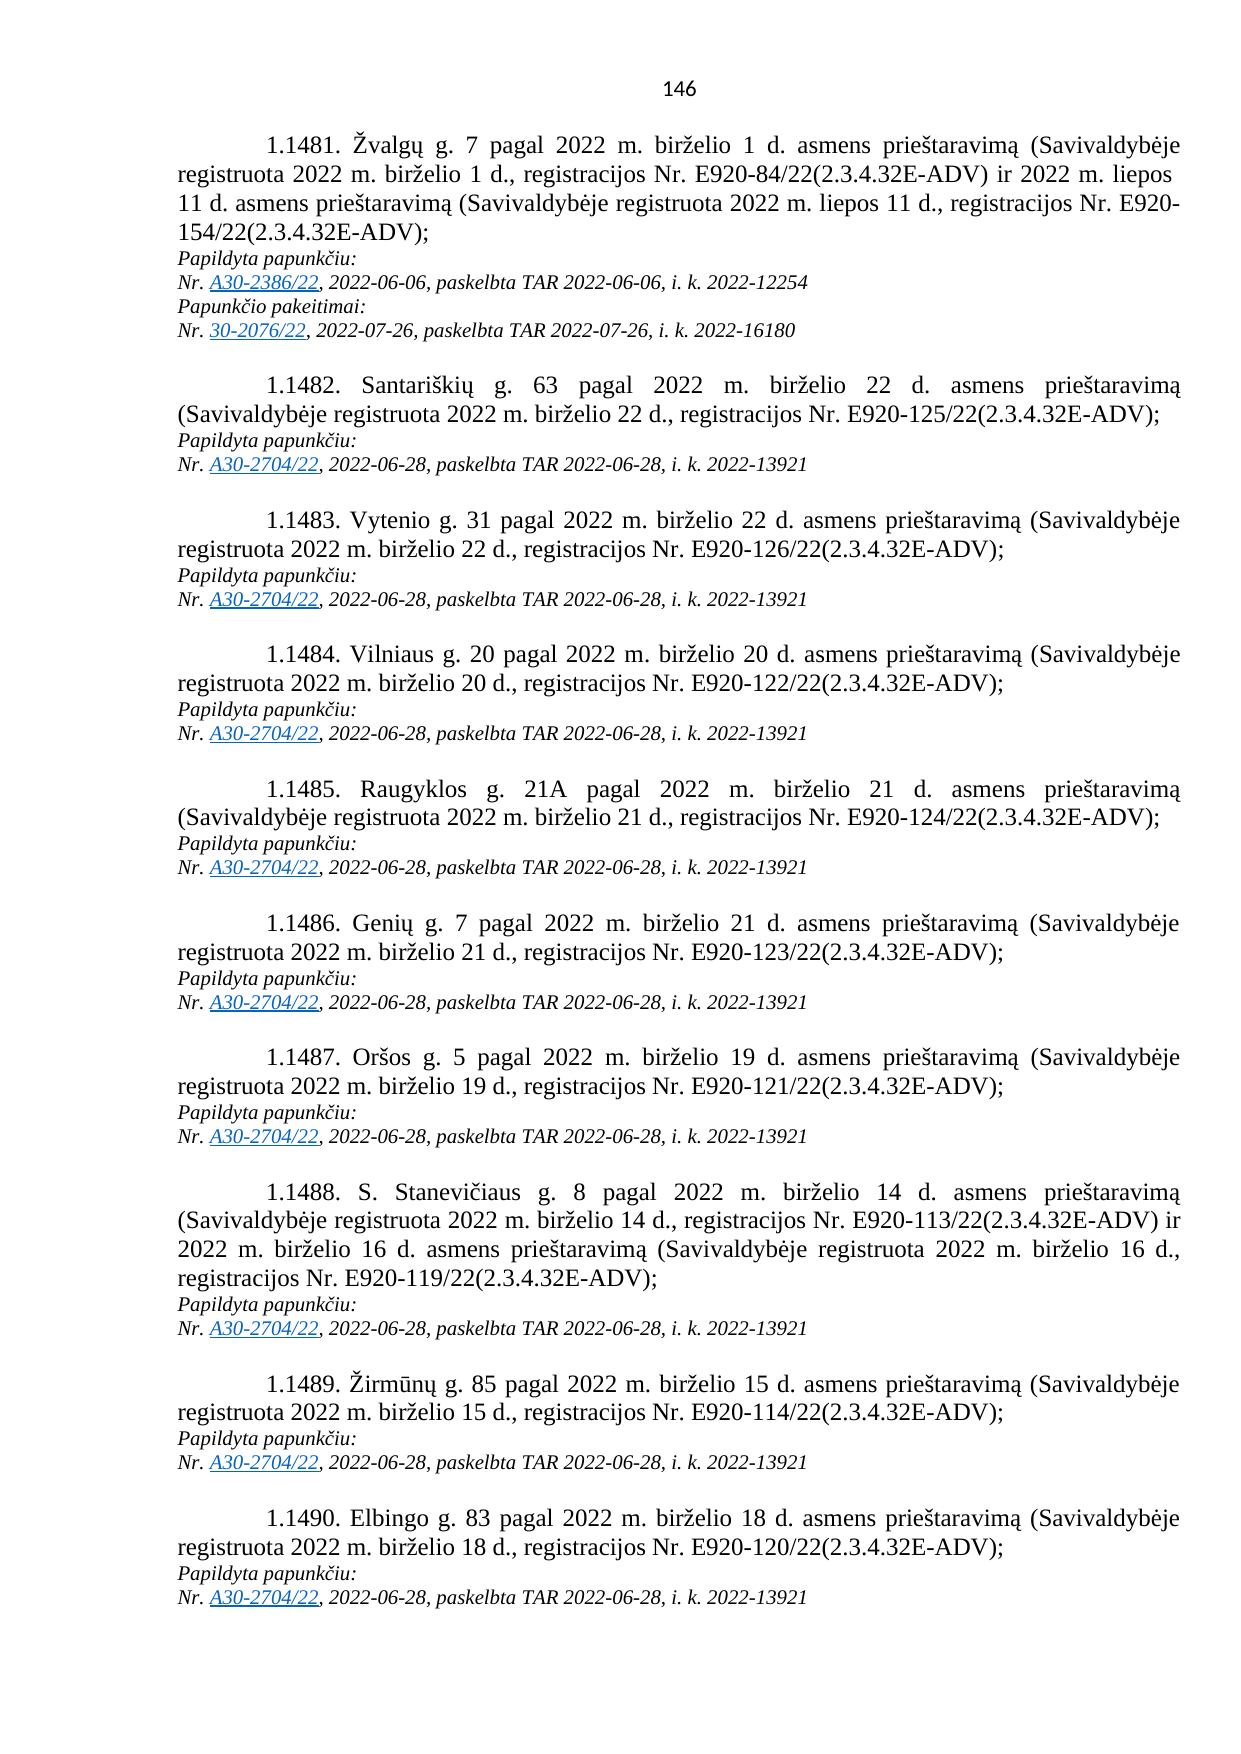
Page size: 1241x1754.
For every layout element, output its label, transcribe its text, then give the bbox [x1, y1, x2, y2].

text 1.1485. Raugyklos g. 21A pagal 2022 m. birželio 21 d. asmens prieštaravimą (Savivaldybėje registruota 2022 m. birželio 21 d., registracijos Nr. E920-124/22(2.3.4.32E-ADV); [177, 774, 1181, 831]
text 1.1488. S. Stanevičiaus g. 8 pagal 2022 m. birželio 14 d. asmens prieštaravimą (Savivaldybėje registruota 2022 m. birželio 14 d., registracijos Nr. E920-113/22(2.3.4.32E-ADV) ir 2022 m. birželio 16 d. asmens prieštaravimą (Savivaldybėje registruota 2022 m. birželio 16 d., registracijos Nr. E920-119/22(2.3.4.32E-ADV); [177, 1177, 1181, 1292]
text 1.1483. Vytenio g. 31 pagal 2022 m. birželio 22 d. asmens prieštaravimą (Savivaldybėje registruota 2022 m. birželio 22 d., registracijos Nr. E920-126/22(2.3.4.32E-ADV); [177, 505, 1181, 562]
text Nr. A30-2704/22, 2022-06-28, paskelbta TAR 2022-06-28, i. k. 2022-13921 [177, 990, 1181, 1014]
text Papildyta papunkčiu: [177, 831, 1181, 855]
text Papildyta papunkčiu: [177, 1426, 1181, 1450]
text Nr. A30-2704/22, 2022-06-28, paskelbta TAR 2022-06-28, i. k. 2022-13921 [177, 855, 1181, 879]
text Nr. A30-2704/22, 2022-06-28, paskelbta TAR 2022-06-28, i. k. 2022-13921 [177, 721, 1181, 745]
text Papildyta papunkčiu: [177, 1100, 1181, 1124]
text 1.1489. Žirmūnų g. 85 pagal 2022 m. birželio 15 d. asmens prieštaravimą (Savivaldybėje registruota 2022 m. birželio 15 d., registracijos Nr. E920-114/22(2.3.4.32E-ADV); [177, 1369, 1181, 1426]
text 1.1490. Elbingo g. 83 pagal 2022 m. birželio 18 d. asmens prieštaravimą (Savivaldybėje registruota 2022 m. birželio 18 d., registracijos Nr. E920-120/22(2.3.4.32E-ADV); [177, 1503, 1181, 1561]
text Papildyta papunkčiu: [177, 246, 1181, 270]
text Nr. 30-2076/22, 2022-07-26, paskelbta TAR 2022-07-26, i. k. 2022-16180 [177, 318, 1181, 342]
text Papildyta papunkčiu: [177, 1561, 1181, 1585]
text Nr. A30-2704/22, 2022-06-28, paskelbta TAR 2022-06-28, i. k. 2022-13921 [177, 587, 1181, 611]
text Papildyta papunkčiu: [177, 697, 1181, 721]
text 1.1486. Genių g. 7 pagal 2022 m. birželio 21 d. asmens prieštaravimą (Savivaldybėje registruota 2022 m. birželio 21 d., registracijos Nr. E920-123/22(2.3.4.32E-ADV); [177, 908, 1181, 966]
text 1.1482. Santariškių g. 63 pagal 2022 m. birželio 22 d. asmens prieštaravimą (Savivaldybėje registruota 2022 m. birželio 22 d., registracijos Nr. E920-125/22(2.3.4.32E-ADV); [177, 371, 1181, 428]
text 1.1487. Oršos g. 5 pagal 2022 m. birželio 19 d. asmens prieštaravimą (Savivaldybėje registruota 2022 m. birželio 19 d., registracijos Nr. E920-121/22(2.3.4.32E-ADV); [177, 1042, 1181, 1100]
text Nr. A30-2704/22, 2022-06-28, paskelbta TAR 2022-06-28, i. k. 2022-13921 [177, 1124, 1181, 1148]
text Papildyta papunkčiu: [177, 562, 1181, 587]
text Papildyta papunkčiu: [177, 428, 1181, 452]
text Nr. A30-2704/22, 2022-06-28, paskelbta TAR 2022-06-28, i. k. 2022-13921 [177, 1450, 1181, 1474]
text 1.1484. Vilniaus g. 20 pagal 2022 m. birželio 20 d. asmens prieštaravimą (Savivaldybėje registruota 2022 m. birželio 20 d., registracijos Nr. E920-122/22(2.3.4.32E-ADV); [177, 639, 1181, 697]
text Papildyta papunkčiu: [177, 1292, 1181, 1316]
text Nr. A30-2704/22, 2022-06-28, paskelbta TAR 2022-06-28, i. k. 2022-13921 [177, 452, 1181, 476]
text Nr. A30-2704/22, 2022-06-28, paskelbta TAR 2022-06-28, i. k. 2022-13921 [177, 1585, 1181, 1609]
text Papunkčio pakeitimai: [177, 294, 1181, 318]
text Papildyta papunkčiu: [177, 966, 1181, 990]
text Nr. A30-2704/22, 2022-06-28, paskelbta TAR 2022-06-28, i. k. 2022-13921 [177, 1316, 1181, 1340]
text 1.1481. Žvalgų g. 7 pagal 2022 m. birželio 1 d. asmens prieštaravimą (Savivaldybėje registruota 2022 m. birželio 1 d., registracijos Nr. E920-84/22(2.3.4.32E-ADV) ir 2022 m. liepos 11 d. asmens prieštaravimą (Savivaldybėje registruota 2022 m. liepos 11 d., registracijos Nr. E920-154/22(2.3.4.32E-ADV); [177, 131, 1181, 246]
text Nr. A30-2386/22, 2022-06-06, paskelbta TAR 2022-06-06, i. k. 2022-12254 [177, 270, 1181, 294]
